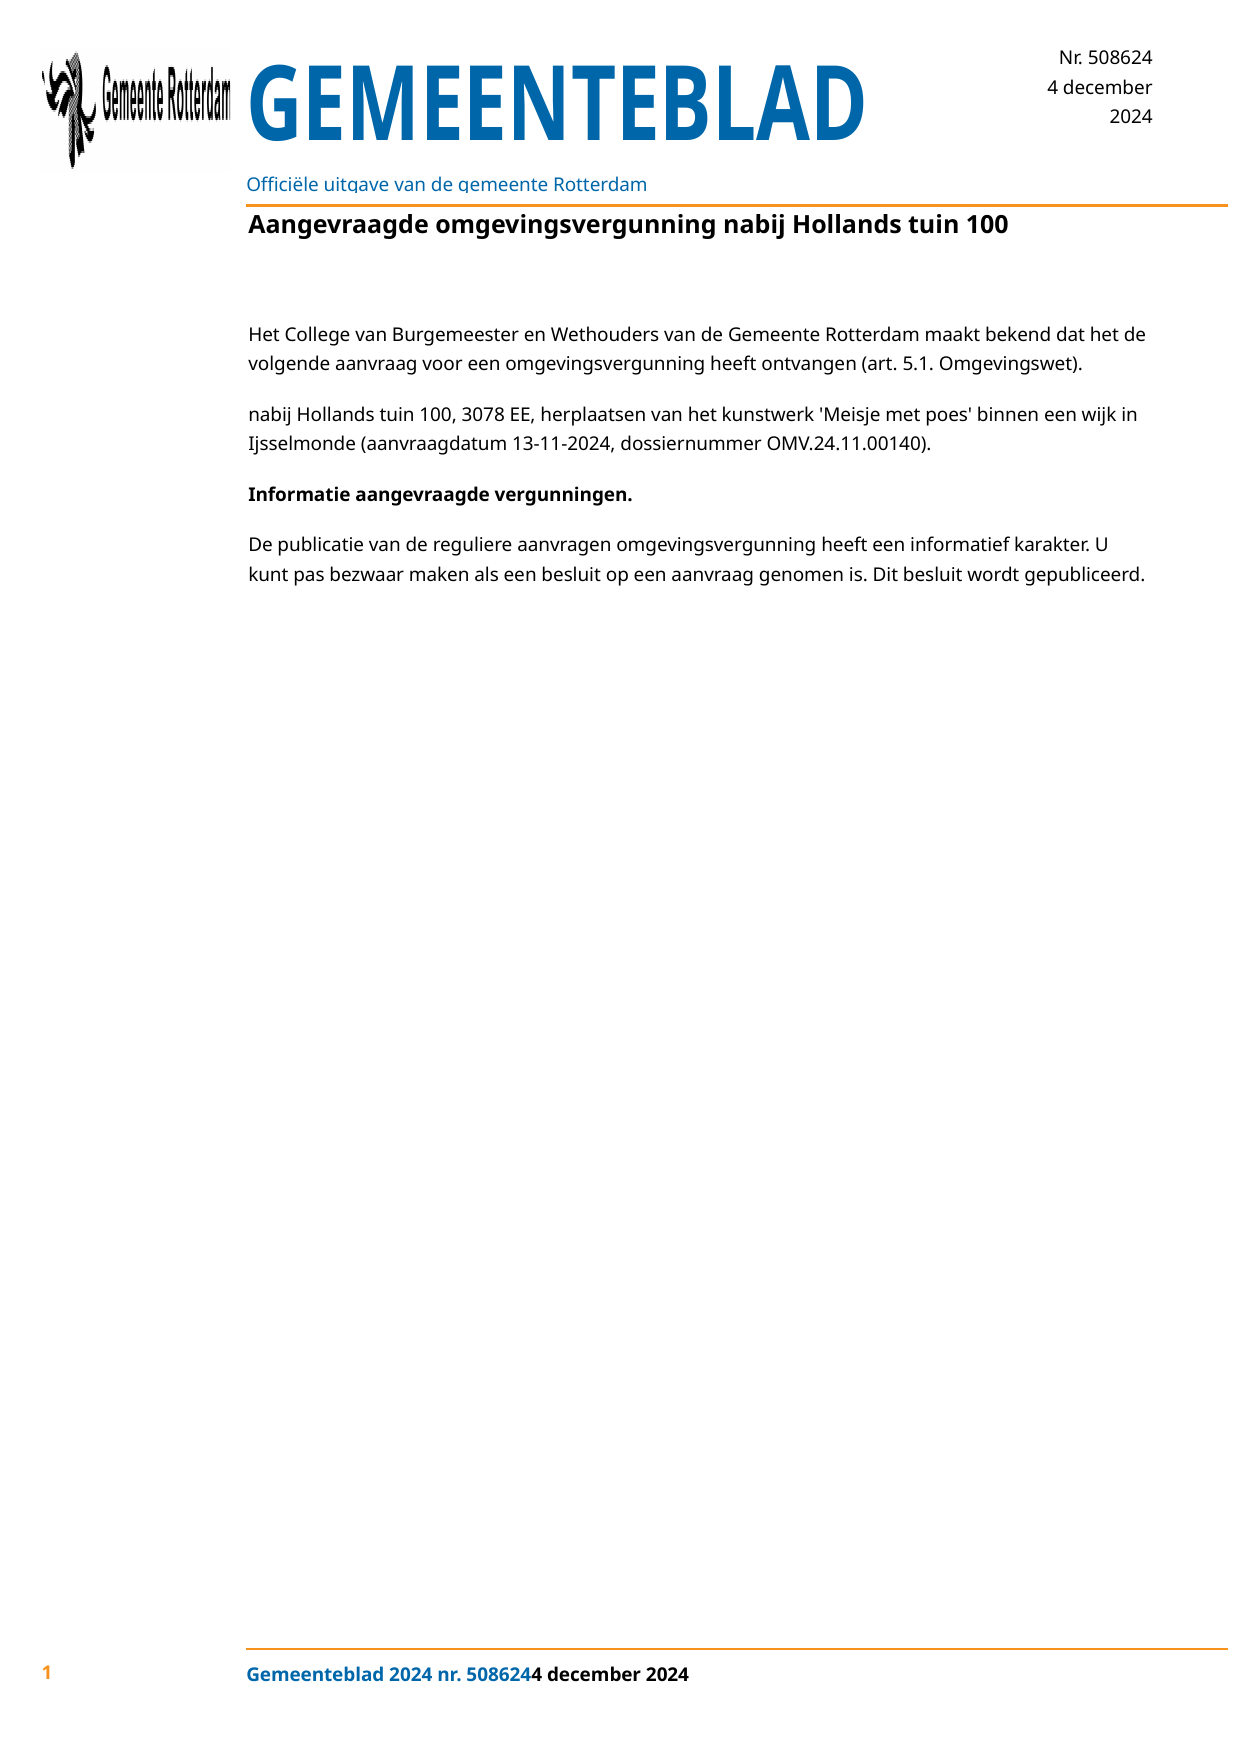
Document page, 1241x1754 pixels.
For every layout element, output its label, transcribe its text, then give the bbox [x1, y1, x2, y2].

text Informatie aangevraagde vergunningen. [248, 481, 1152, 506]
text Het College van Burgemeester en Wethouders van de Gemeente Rotterdam maakt bekend dat het de volgende aanvraag voor een omgevingsvergunning heeft ontvangen (art. 5.1. Omgevingswet). [248, 321, 1152, 376]
text nabij Hollands tuin 100, 3078 EE, herplaatsen van het kunstwerk 'Meisje met poes' binnen een wijk in Ijsselmonde (aanvraagdatum 13-11-2024, dossiernummer OMV.24.11.00140). [248, 401, 1152, 456]
text De publicatie van de reguliere aanvragen omgevingsvergunning heeft een informatief karakter. U kunt pas bezwaar maken als een besluit op een aanvraag genomen is. Dit besluit wordt gepubliceerd. [248, 531, 1152, 586]
text Aangevraagde omgevingsvergunning nabij Hollands tuin 100 [248, 207, 1152, 241]
picture [41, 47, 231, 172]
